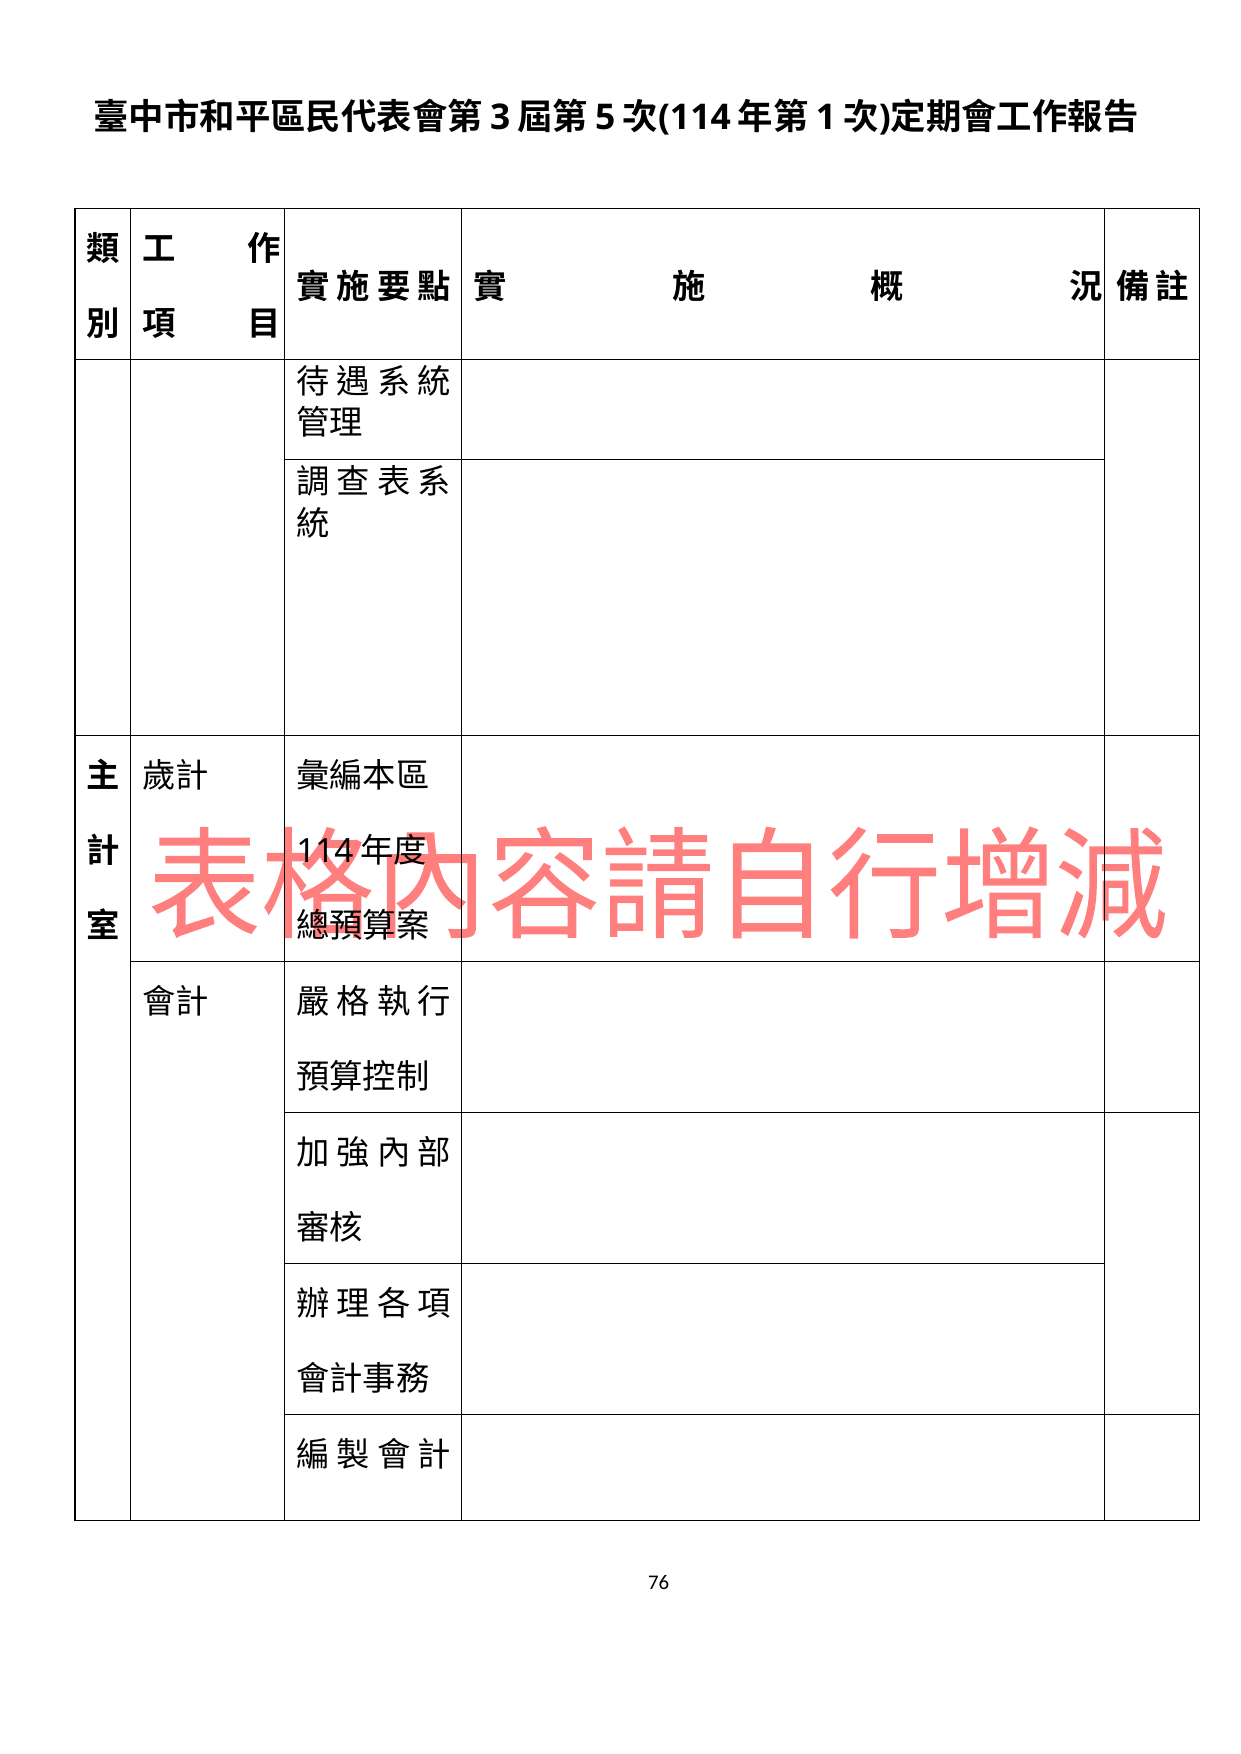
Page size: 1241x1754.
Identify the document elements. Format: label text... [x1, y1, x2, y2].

table_cell [462, 962, 1104, 1112]
table_cell 主計室 [76, 736, 130, 1520]
table_cell [462, 460, 1104, 735]
table_header 類別 [76, 209, 130, 359]
table_cell [1105, 360, 1199, 735]
table_header 工作 項目 [131, 209, 284, 359]
table_cell [1105, 1113, 1199, 1414]
table_cell [462, 1415, 1104, 1520]
table_cell [462, 1113, 1104, 1263]
table_header 實施概況 [462, 209, 1104, 359]
table_cell [1105, 736, 1199, 961]
table_cell 彙編本區114年度總預算案 [285, 736, 461, 961]
table_cell [1105, 1415, 1199, 1520]
table_cell [1105, 962, 1199, 1112]
table_header 實施要點 [285, 209, 461, 359]
table_cell 嚴格執行預算控制 [285, 962, 461, 1112]
table_cell 會計 [131, 962, 284, 1520]
table_cell [462, 1264, 1104, 1414]
table_cell 編製會計 [285, 1415, 461, 1520]
table_cell [462, 360, 1104, 459]
table_cell 待遇系統管理 [285, 360, 461, 459]
table_cell 辦理各項會計事務 [285, 1264, 461, 1414]
table_cell 加強內部審核 [285, 1113, 461, 1263]
table_cell 調查表系統 [285, 460, 461, 735]
table_header 備註 [1105, 209, 1199, 359]
table_cell 歲計 [131, 736, 284, 961]
table_cell [462, 736, 1104, 961]
